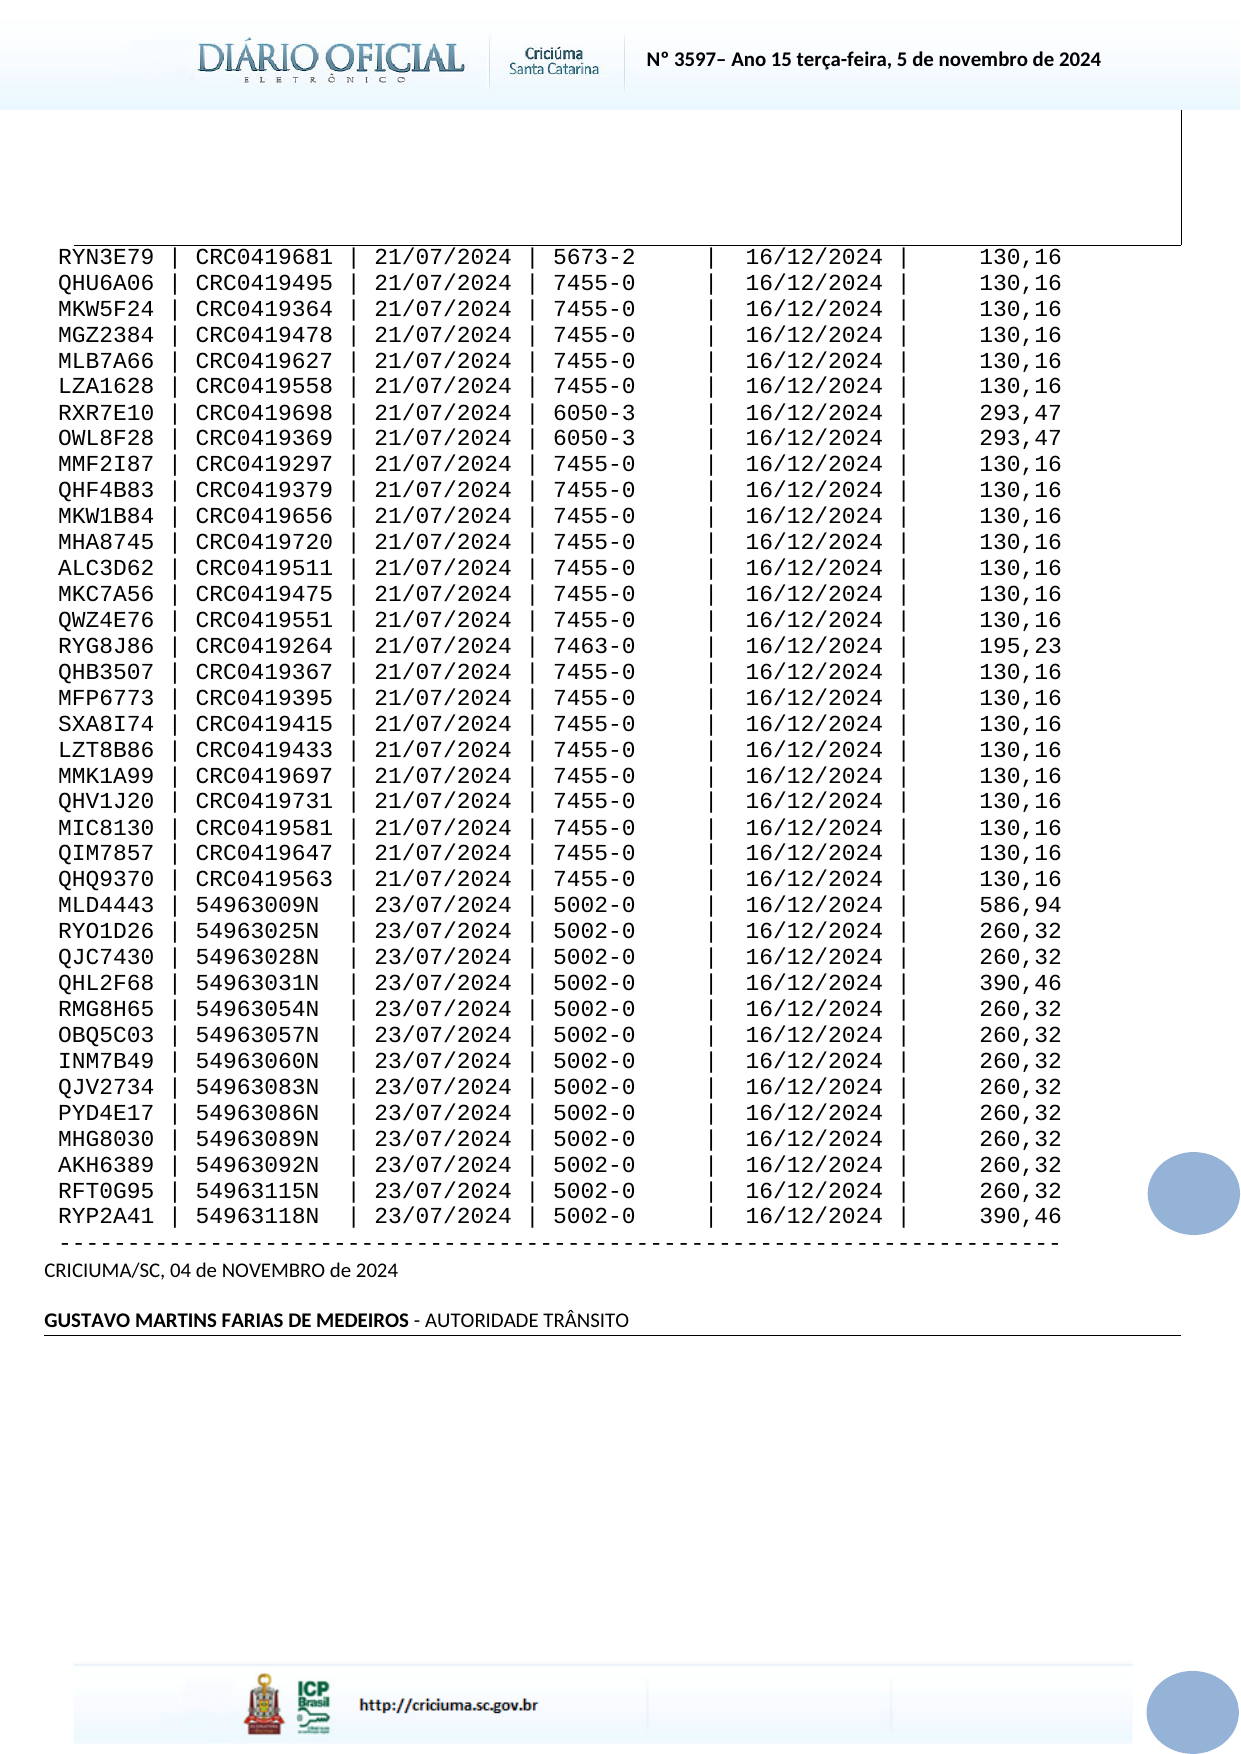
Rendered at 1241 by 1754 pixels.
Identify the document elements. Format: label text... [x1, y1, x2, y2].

text RMG8H65 | 54963054N | 23/07/2024 | 5002-0 | 16/12/2024 | 260,32 [44, 997, 1181, 1023]
text QHL2F68 | 54963031N | 23/07/2024 | 5002-0 | 16/12/2024 | 390,46 [44, 971, 1181, 997]
text QHV1J20 | CRC0419731 | 21/07/2024 | 7455-0 | 16/12/2024 | 130,16 [44, 790, 1181, 816]
text SXA8I74 | CRC0419415 | 21/07/2024 | 7455-0 | 16/12/2024 | 130,16 [44, 712, 1181, 738]
text MMF2I87 | CRC0419297 | 21/07/2024 | 7455-0 | 16/12/2024 | 130,16 [44, 453, 1181, 479]
text MLB7A66 | CRC0419627 | 21/07/2024 | 7455-0 | 16/12/2024 | 130,16 [44, 349, 1181, 375]
text QHF4B83 | CRC0419379 | 21/07/2024 | 7455-0 | 16/12/2024 | 130,16 [44, 479, 1181, 504]
text ------------------------------------------------------------------------- [44, 1231, 1181, 1257]
text MKW1B84 | CRC0419656 | 21/07/2024 | 7455-0 | 16/12/2024 | 130,16 [44, 504, 1181, 531]
text MHA8745 | CRC0419720 | 21/07/2024 | 7455-0 | 16/12/2024 | 130,16 [44, 531, 1181, 556]
text MIC8130 | CRC0419581 | 21/07/2024 | 7455-0 | 16/12/2024 | 130,16 [44, 816, 1181, 842]
text MGZ2384 | CRC0419478 | 21/07/2024 | 7455-0 | 16/12/2024 | 130,16 [44, 323, 1181, 349]
text OBQ5C03 | 54963057N | 23/07/2024 | 5002-0 | 16/12/2024 | 260,32 [44, 1023, 1181, 1049]
text MMK1A99 | CRC0419697 | 21/07/2024 | 7455-0 | 16/12/2024 | 130,16 [44, 764, 1181, 790]
text MHG8030 | 54963089N | 23/07/2024 | 5002-0 | 16/12/2024 | 260,32 [44, 1127, 1181, 1153]
text INM7B49 | 54963060N | 23/07/2024 | 5002-0 | 16/12/2024 | 260,32 [44, 1049, 1181, 1075]
text LZA1628 | CRC0419558 | 21/07/2024 | 7455-0 | 16/12/2024 | 130,16 [44, 375, 1181, 401]
text PYD4E17 | 54963086N | 23/07/2024 | 5002-0 | 16/12/2024 | 260,32 [44, 1101, 1181, 1127]
text QHU6A06 | CRC0419495 | 21/07/2024 | 7455-0 | 16/12/2024 | 130,16 [44, 271, 1181, 297]
text LZT8B86 | CRC0419433 | 21/07/2024 | 7455-0 | 16/12/2024 | 130,16 [44, 738, 1181, 764]
text RXR7E10 | CRC0419698 | 21/07/2024 | 6050-3 | 16/12/2024 | 293,47 [44, 401, 1181, 427]
text MLD4443 | 54963009N | 23/07/2024 | 5002-0 | 16/12/2024 | 586,94 [44, 894, 1181, 919]
text ALC3D62 | CRC0419511 | 21/07/2024 | 7455-0 | 16/12/2024 | 130,16 [44, 556, 1181, 582]
text GUSTAVO MARTINS FARIAS DE MEDEIROS - AUTORIDADE TRÂNSITO [44, 1308, 1181, 1335]
text RFT0G95 | 54963115N | 23/07/2024 | 5002-0 | 16/12/2024 | 260,32 [44, 1179, 1150, 1205]
text QJC7430 | 54963028N | 23/07/2024 | 5002-0 | 16/12/2024 | 260,32 [44, 946, 1181, 971]
text MKW5F24 | CRC0419364 | 21/07/2024 | 7455-0 | 16/12/2024 | 130,16 [44, 297, 1181, 323]
text RYP2A41 | 54963118N | 23/07/2024 | 5002-0 | 16/12/2024 | 390,46 [44, 1205, 1171, 1231]
text QHB3507 | CRC0419367 | 21/07/2024 | 7455-0 | 16/12/2024 | 130,16 [44, 660, 1181, 686]
text RYO1D26 | 54963025N | 23/07/2024 | 5002-0 | 16/12/2024 | 260,32 [44, 919, 1181, 946]
text QJV2734 | 54963083N | 23/07/2024 | 5002-0 | 16/12/2024 | 260,32 [44, 1075, 1181, 1101]
text MKC7A56 | CRC0419475 | 21/07/2024 | 7455-0 | 16/12/2024 | 130,16 [44, 582, 1181, 608]
text AKH6389 | 54963092N | 23/07/2024 | 5002-0 | 16/12/2024 | 260,32 [44, 1153, 1180, 1179]
text QWZ4E76 | CRC0419551 | 21/07/2024 | 7455-0 | 16/12/2024 | 130,16 [44, 608, 1181, 634]
text QIM7857 | CRC0419647 | 21/07/2024 | 7455-0 | 16/12/2024 | 130,16 [44, 842, 1181, 868]
text RYG8J86 | CRC0419264 | 21/07/2024 | 7463-0 | 16/12/2024 | 195,23 [44, 634, 1181, 660]
text QHQ9370 | CRC0419563 | 21/07/2024 | 7455-0 | 16/12/2024 | 130,16 [44, 868, 1181, 894]
text MFP6773 | CRC0419395 | 21/07/2024 | 7455-0 | 16/12/2024 | 130,16 [44, 686, 1181, 712]
text RYN3E79 | CRC0419681 | 21/07/2024 | 5673-2 | 16/12/2024 | 130,16 [44, 245, 1181, 271]
text CRICIUMA/SC, 04 de NOVEMBRO de 2024 [44, 1257, 1181, 1282]
text OWL8F28 | CRC0419369 | 21/07/2024 | 6050-3 | 16/12/2024 | 293,47 [44, 427, 1181, 453]
